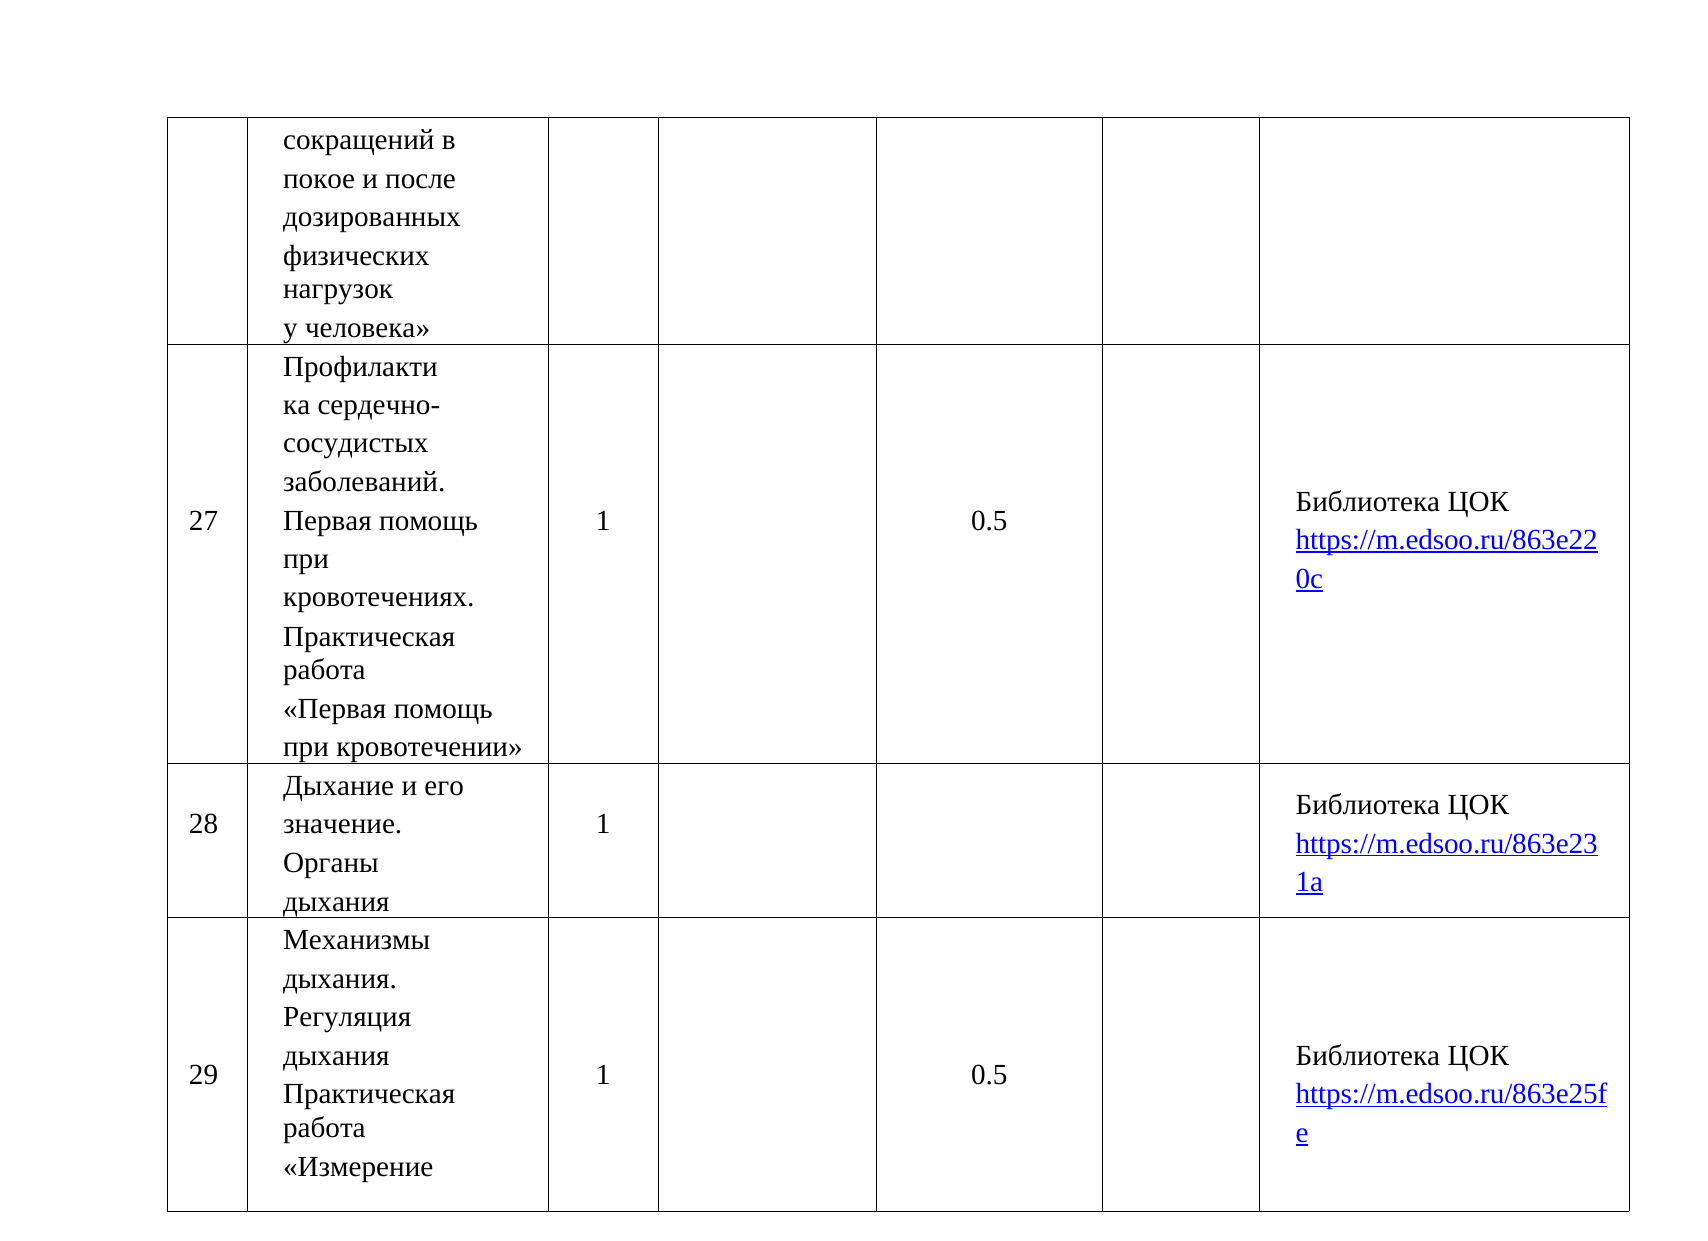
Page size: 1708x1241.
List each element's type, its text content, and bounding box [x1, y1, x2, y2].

table_cell [659, 345, 876, 763]
table_cell 27 [168, 345, 247, 763]
table_cell Библиотека ЦОК https://m.edsoo.ru/863e25fe [1260, 918, 1629, 1211]
table_cell Библиотека ЦОК https://m.edsoo.ru/863e231a [1260, 764, 1629, 917]
table_cell 1 [549, 764, 658, 917]
table_cell Дыхание и его значение. Органы дыхания [248, 764, 548, 917]
table_header [659, 118, 876, 344]
table_cell [1103, 764, 1259, 917]
table_cell [659, 764, 876, 917]
table_header [1103, 118, 1259, 344]
table_header [168, 118, 247, 344]
table_header [877, 118, 1102, 344]
table_cell 29 [168, 918, 247, 1211]
table_cell Библиотека ЦОК https://m.edsoo.ru/863e220c [1260, 345, 1629, 763]
table_cell 1 [549, 345, 658, 763]
table_cell 0.5 [877, 918, 1102, 1211]
table_cell [659, 918, 876, 1211]
table_cell [877, 764, 1102, 917]
table_header [1260, 118, 1629, 344]
table_cell [1103, 918, 1259, 1211]
table_cell 28 [168, 764, 247, 917]
table_cell Профилактика сердечно- сосудистых заболеваний. Первая помощь при кровотечениях. Практическая работа «Первая помощь при кровотечении» [248, 345, 548, 763]
table_cell 1 [549, 918, 658, 1211]
table_cell Механизмы дыхания. Регуляция дыхания Практическая работа «Измерение [248, 918, 548, 1211]
table_cell [1103, 345, 1259, 763]
table_header [549, 118, 658, 344]
table_cell 0.5 [877, 345, 1102, 763]
table_header сокращений в покое и после дозированных физических нагрузок у человека» [248, 118, 548, 344]
